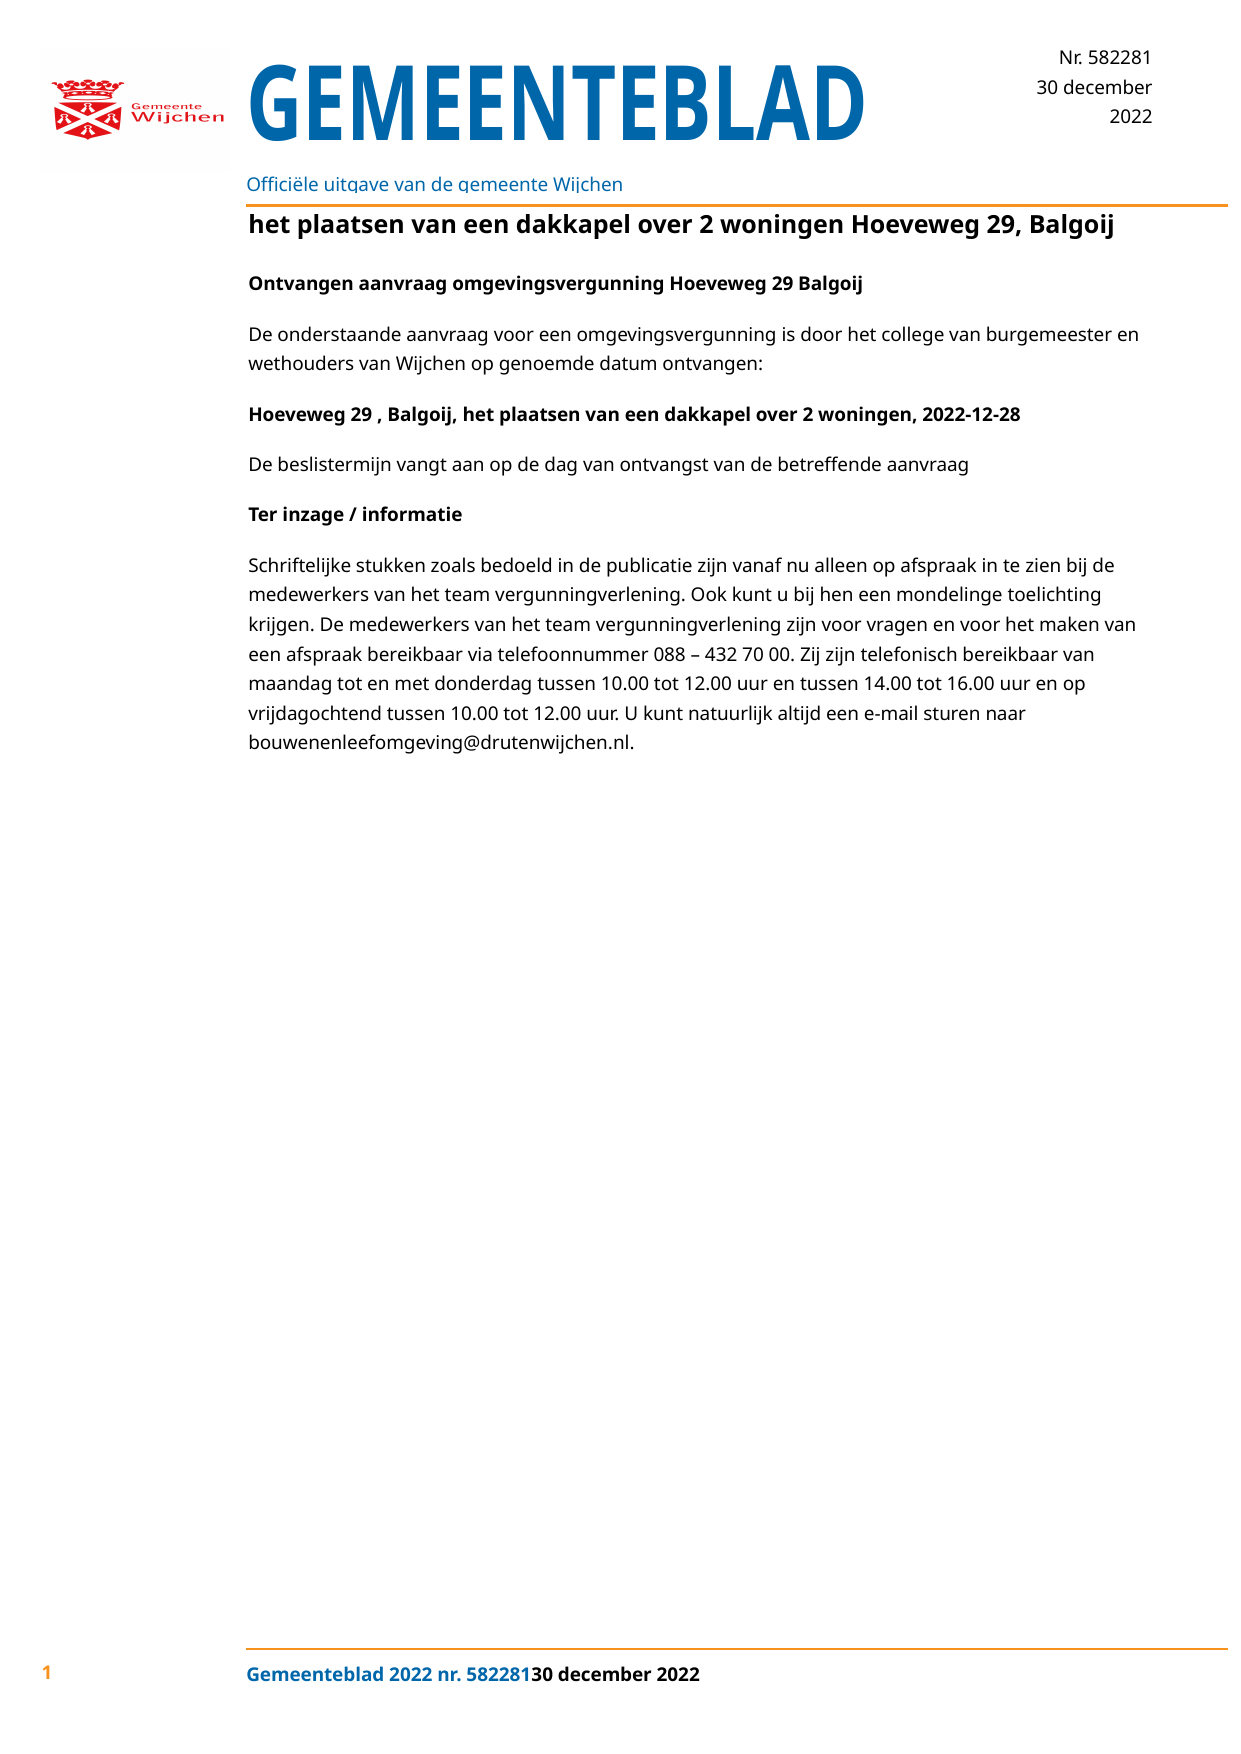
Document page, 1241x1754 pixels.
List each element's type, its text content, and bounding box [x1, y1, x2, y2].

text De beslistermijn vangt aan op de dag van ontvangst van de betreffende aanvraag [248, 451, 1152, 477]
text De onderstaande aanvraag voor een omgevingsvergunning is door het college van burgemeester en wethouders van Wijchen op genoemde datum ontvangen: [248, 321, 1152, 376]
text Ontvangen aanvraag omgevingsvergunning Hoeveweg 29 Balgoij [248, 270, 1152, 296]
text Schriftelijke stukken zoals bedoeld in de publicatie zijn vanaf nu alleen op afspraak in te zien bij de medewerkers van het team vergunningverlening. Ook kunt u bij hen een mondelinge toelichting krijgen. De medewerkers van het team vergunningverlening zijn voor vragen en voor het maken van een afspraak bereikbaar via telefoonnummer 088 – 432 70 00. Zij zijn telefonisch bereikbaar van maandag tot en met donderdag tussen 10.00 tot 12.00 uur en tussen 14.00 tot 16.00 uur en op vrijdagochtend tussen 10.00 tot 12.00 uur. U kunt natuurlijk altijd een e-mail sturen naar bouwenenleefomgeving@drutenwijchen.nl. [248, 552, 1152, 755]
text Hoeveweg 29 , Balgoij, het plaatsen van een dakkapel over 2 woningen, 2022-12-28 [248, 401, 1152, 426]
picture [41, 47, 231, 172]
text het plaatsen van een dakkapel over 2 woningen Hoeveweg 29, Balgoij [248, 207, 1152, 241]
text Ter inzage / informatie [248, 502, 1152, 527]
